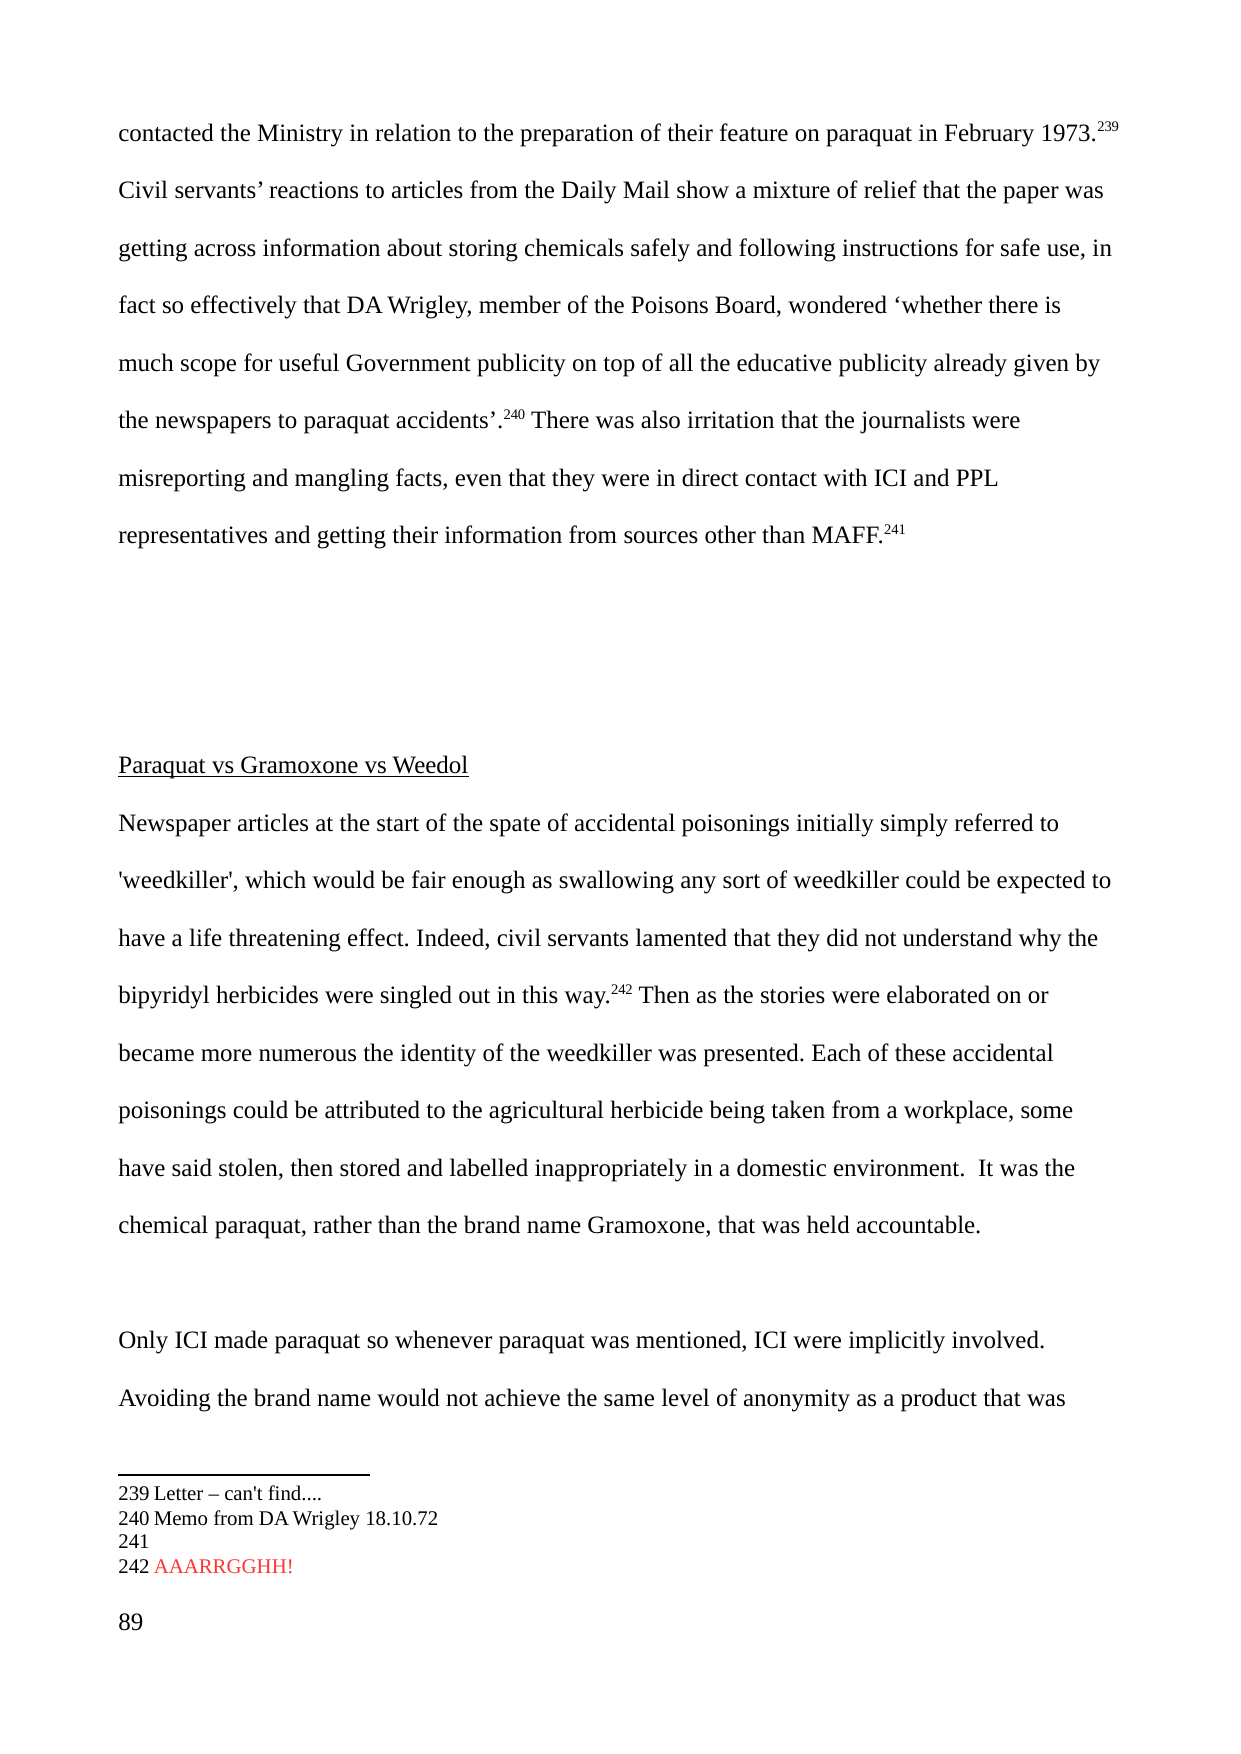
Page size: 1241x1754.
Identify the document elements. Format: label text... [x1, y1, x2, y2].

text Newspaper articles at the start of the spate of accidental poisonings initially simply referred to 'weedkiller', which would be fair enough as swallowing any sort of weedkiller could be expected to have a life threatening effect. Indeed, civil servants lamented that they did not understand why the bipyridyl herbicides were singled out in this way. Then as the stories were elaborated on or became more numerous the identity of the weedkiller was presented. Each of these accidental poisonings could be attributed to the agricultural herbicide being taken from a workplace, some have said stolen, then stored and labelled inappropriately in a domestic environment. It was the chemical paraquat, rather than the brand name Gramoxone, that was held accountable. [118, 808, 1122, 1239]
text Paraquat vs Gramoxone vs Weedol [118, 751, 1122, 779]
text Only ICI made paraquat so whenever paraquat was mentioned, ICI were implicitly involved. Avoiding the brand name would not achieve the same level of anonymity as a product that was [118, 1326, 1122, 1412]
text AAARRGGHH! [118, 1553, 1122, 1578]
text Letter – can't find.... [118, 1481, 1122, 1505]
text contacted the Ministry in relation to the preparation of their feature on paraquat in February 1973. Civil servants’ reactions to articles from the Daily Mail show a mixture of relief that the paper was getting across information about storing chemicals safely and following instructions for safe use, in fact so effectively that DA Wrigley, member of the Poisons Board, wondered ‘whether there is much scope for useful Government publicity on top of all the educative publicity already given by the newspapers to paraquat accidents’. There was also irritation that the journalists were misreporting and mangling facts, even that they were in direct contact with ICI and PPL representatives and getting their information from sources other than MAFF. [118, 118, 1122, 549]
text Memo from DA Wrigley 18.10.72 [118, 1505, 1122, 1529]
